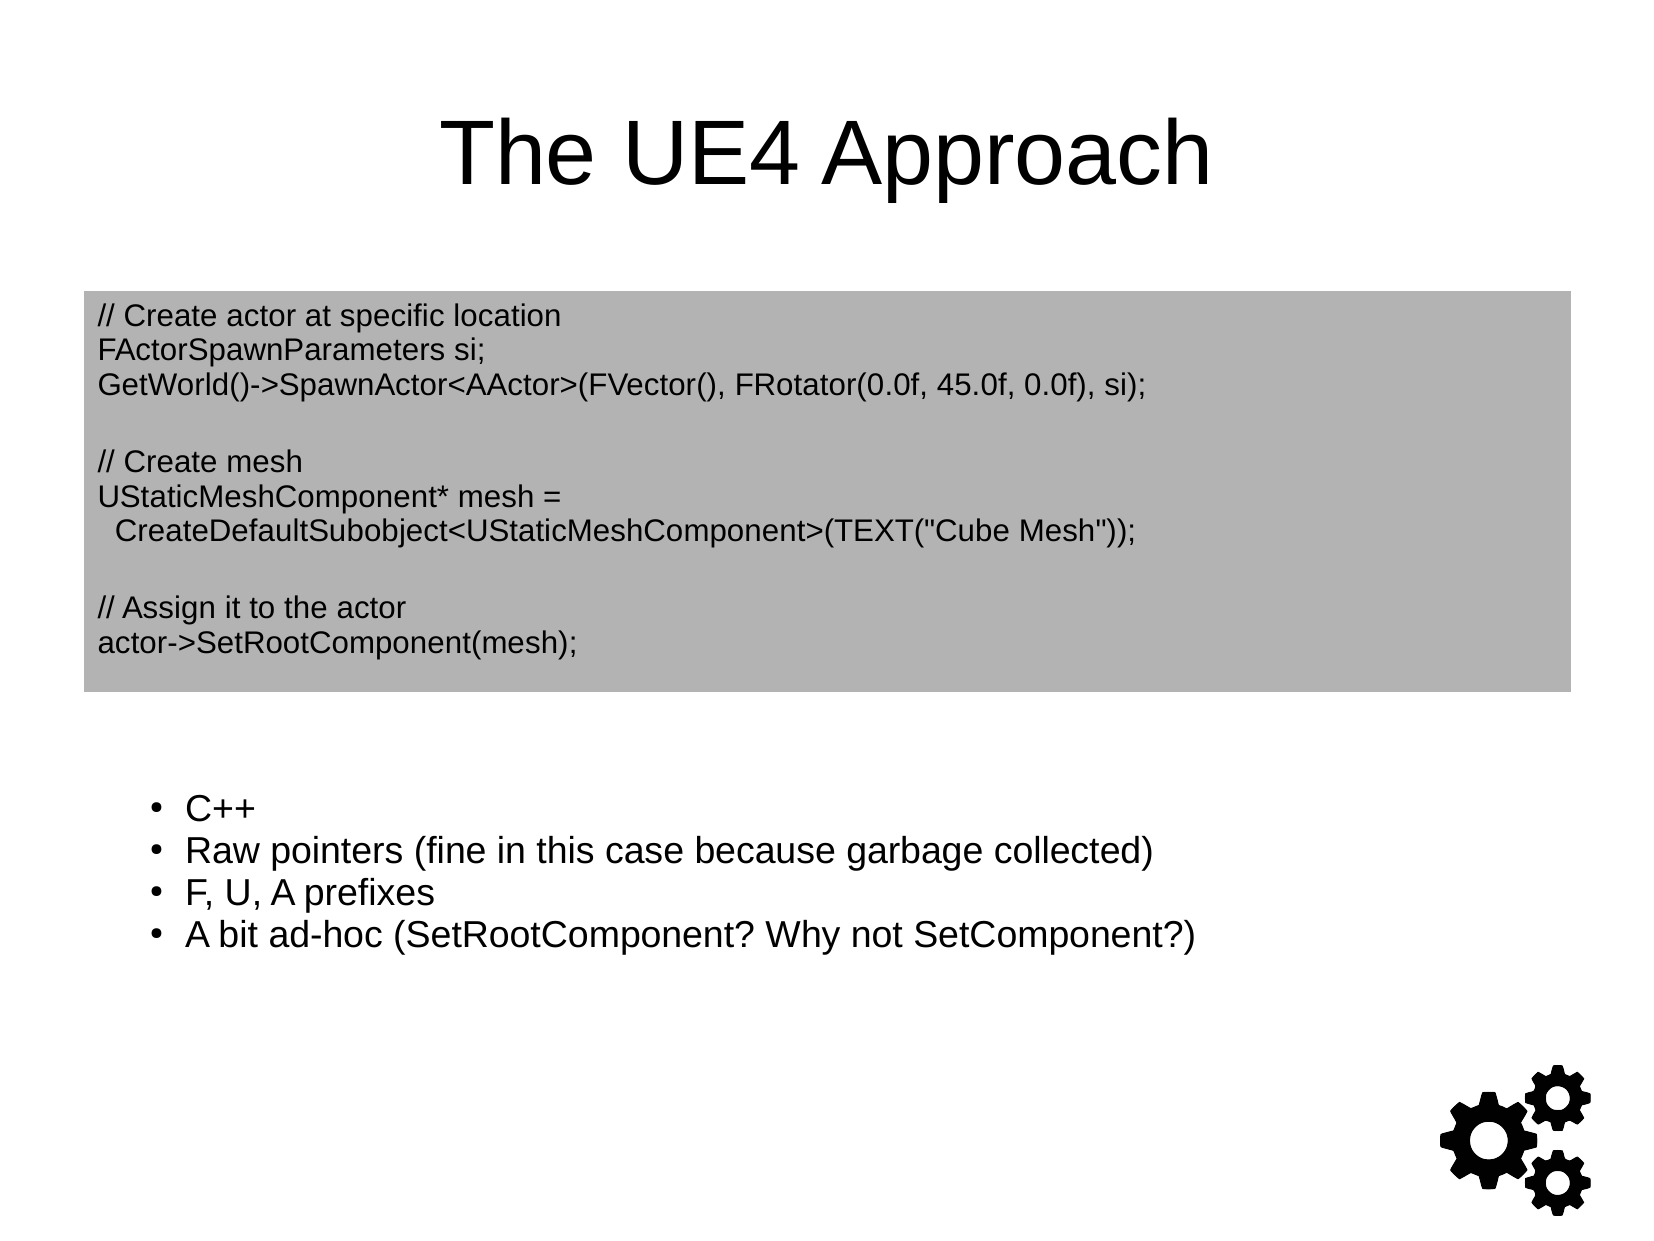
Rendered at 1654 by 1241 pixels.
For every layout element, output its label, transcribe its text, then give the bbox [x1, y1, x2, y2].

title The UE4 Approach [82, 49, 1571, 257]
text_box C++ Raw pointers (fine in this case because garbage collected) F, U, A prefixes A bit ad-hoc (SetRootComponent? Why not SetComponent?) [135, 780, 1212, 963]
table_header // Create actor at specific location FActorSpawnParameters si; GetWorld()->SpawnActor<AActor>(FVector(), FRotator(0.0f, 45.0f, 0.0f), si); // Create mesh UStaticMeshComponent* mesh = CreateDefaultSubobject<UStaticMeshComponent>(TEXT("Cube Mesh")); // Assign it to the actor actor->SetRootComponent(mesh); [84, 291, 1571, 692]
picture [1440, 1065, 1591, 1216]
